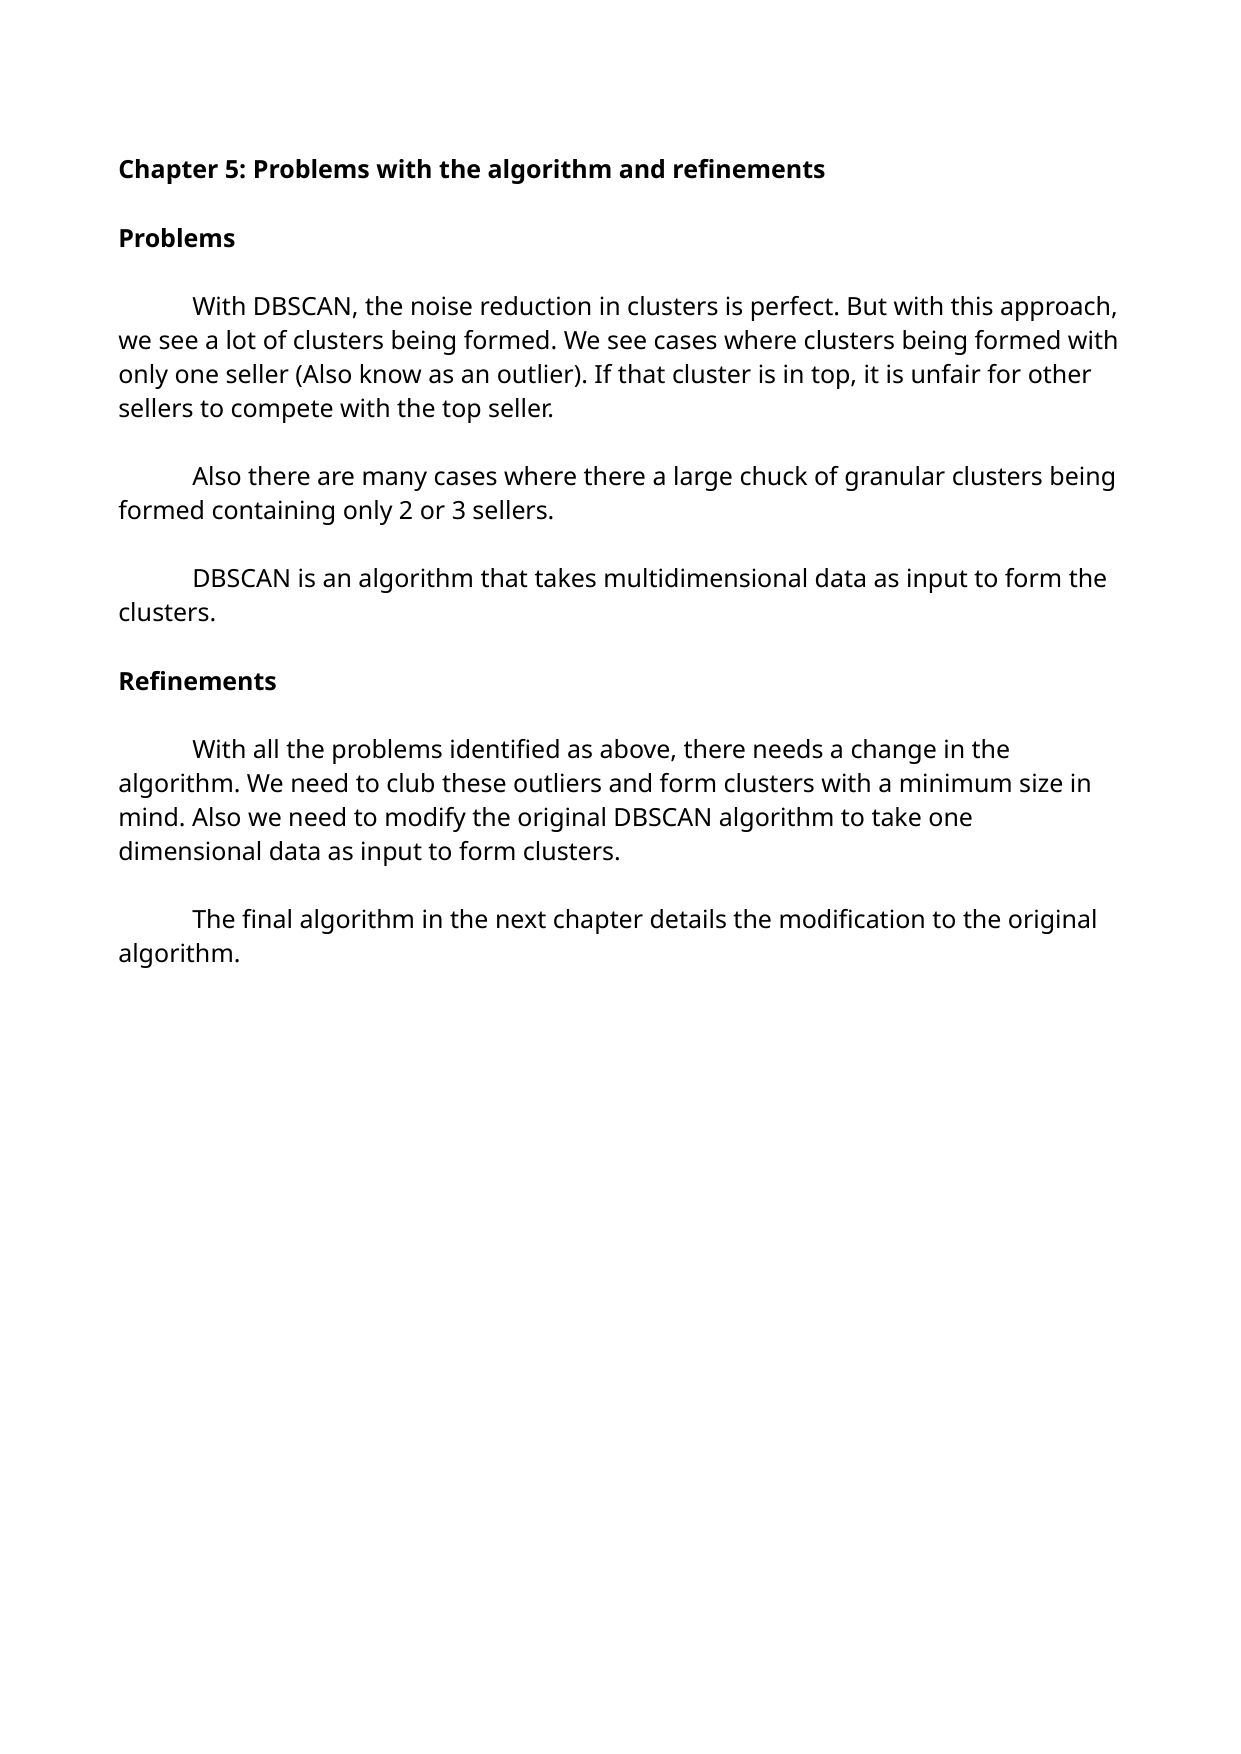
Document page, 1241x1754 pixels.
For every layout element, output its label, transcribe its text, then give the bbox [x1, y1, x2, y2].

text Refinements [118, 663, 1122, 697]
text DBSCAN is an algorithm that takes multidimensional data as input to form the clusters. [118, 561, 1122, 629]
text Problems [118, 220, 1122, 254]
text Also there are many cases where there a large chuck of granular clusters being formed containing only 2 or 3 sellers. [118, 459, 1122, 527]
text With DBSCAN, the noise reduction in clusters is perfect. But with this approach, we see a lot of clusters being formed. We see cases where clusters being formed with only one seller (Also know as an outlier). If that cluster is in top, it is unfair for other sellers to compete with the top seller. [118, 288, 1122, 425]
text Chapter 5: Problems with the algorithm and refinements [118, 152, 1122, 186]
text The final algorithm in the next chapter details the modification to the original algorithm. [118, 902, 1122, 970]
text With all the problems identified as above, there needs a change in the algorithm. We need to club these outliers and form clusters with a minimum size in mind. Also we need to modify the original DBSCAN algorithm to take one dimensional data as input to form clusters. [118, 731, 1122, 867]
